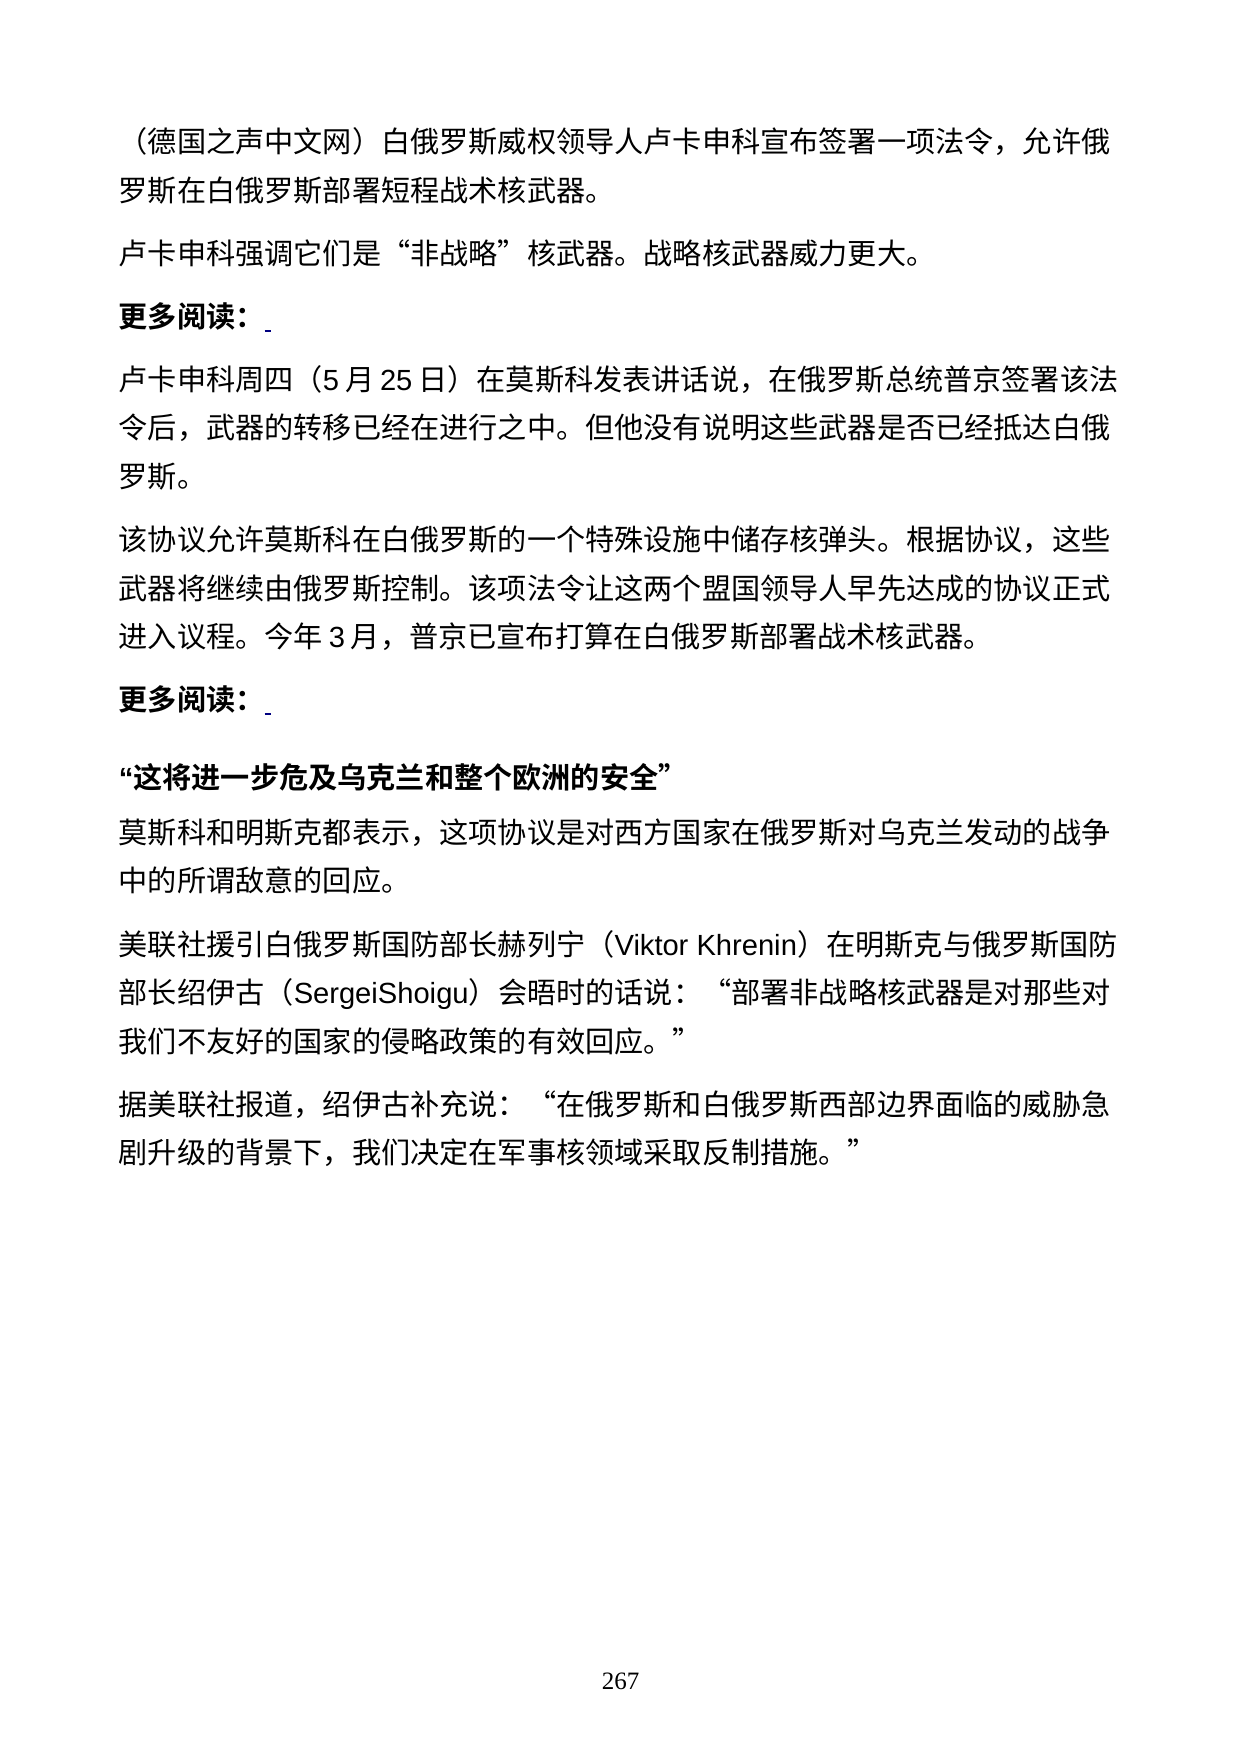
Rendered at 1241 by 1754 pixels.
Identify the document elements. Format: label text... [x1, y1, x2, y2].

text 该协议允许莫斯科在白俄罗斯的一个特殊设施中储存核弹头。根据协议，这些武器将继续由俄罗斯控制。该项法令让这两个盟国领导人早先达成的协议正式进入议程。今年3月，普京已宣布打算在白俄罗斯部署战术核武器。 [118, 517, 1122, 656]
text 卢卡申科周四（5月25日）在莫斯科发表讲话说，在俄罗斯总统普京签署该法令后，武器的转移已经在进行之中。但他没有说明这些武器是否已经抵达白俄罗斯。 [118, 356, 1122, 496]
text 美联社援引白俄罗斯国防部长赫列宁（Viktor Khrenin）在明斯克与俄罗斯国防部长绍伊古（SergeiShoigu）会晤时的话说：“部署非战略核武器是对那些对我们不友好的国家的侵略政策的有效回应。” [118, 921, 1122, 1060]
text 莫斯科和明斯克都表示，这项协议是对西方国家在俄罗斯对乌克兰发动的战争中的所谓敌意的回应。 [118, 809, 1122, 900]
text 卢卡申科强调它们是“非战略”核武器。战略核武器威力更大。 [118, 230, 1122, 272]
text 更多阅读： [118, 293, 1122, 336]
text （德国之声中文网）白俄罗斯威权领导人卢卡申科宣布签署一项法令，允许俄罗斯在白俄罗斯部署短程战术核武器。 [118, 118, 1122, 209]
subtitle “这将进一步危及乌克兰和整个欧洲的安全” [118, 754, 1122, 797]
text 据美联社报道，绍伊古补充说：“在俄罗斯和白俄罗斯西部边界面临的威胁急剧升级的背景下，我们决定在军事核领域采取反制措施。” [118, 1081, 1122, 1172]
text 更多阅读： [118, 677, 1122, 719]
